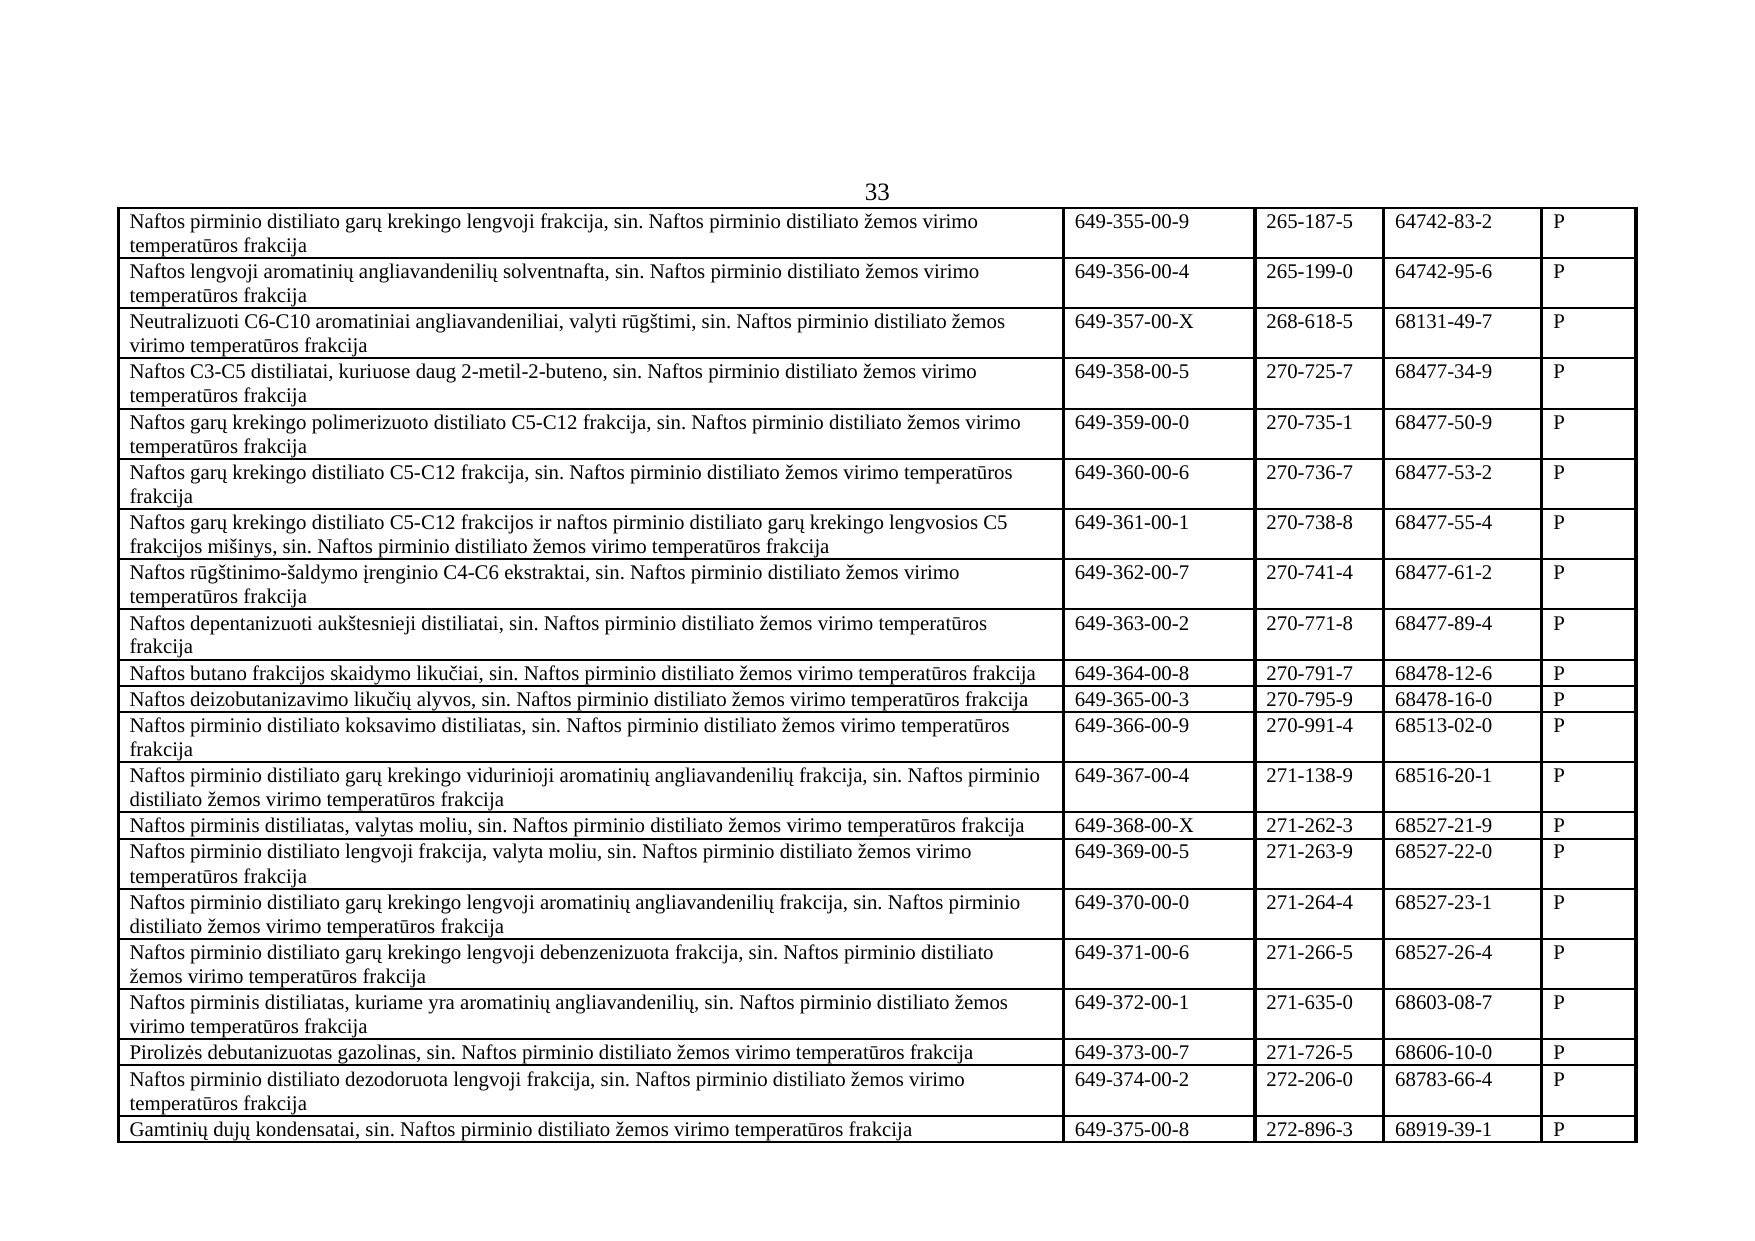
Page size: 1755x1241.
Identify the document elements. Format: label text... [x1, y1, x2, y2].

table_cell 270-771-8 [1257, 610, 1382, 658]
table_cell P [1543, 510, 1634, 558]
table_cell 649-369-00-5 [1065, 840, 1253, 888]
table_cell 68478-12-6 [1385, 661, 1540, 685]
table_cell 68477-61-2 [1385, 560, 1540, 608]
table_cell 649-358-00-5 [1065, 359, 1253, 407]
table_cell Naftos pirminio distiliato koksavimo distiliatas, sin. Naftos pirminio distiliato žemos virimo temperatūros frakcija [120, 713, 1062, 761]
table_cell P [1543, 687, 1634, 711]
table_cell Naftos deizobutanizavimo likučių alyvos, sin. Naftos pirminio distiliato žemos virimo temperatūros frakcija [120, 687, 1062, 711]
table_cell 649-360-00-6 [1065, 460, 1253, 508]
table_cell P [1543, 259, 1634, 307]
table_cell 649-368-00-X [1065, 813, 1253, 837]
table_cell 270-725-7 [1257, 359, 1382, 407]
table_cell 649-363-00-2 [1065, 610, 1253, 658]
table_cell 649-364-00-8 [1065, 661, 1253, 685]
table_cell P [1543, 1066, 1634, 1114]
table_cell 271-138-9 [1257, 763, 1382, 811]
table_cell P [1543, 813, 1634, 837]
table_cell 649-361-00-1 [1065, 510, 1253, 558]
table_cell Naftos depentanizuoti aukštesnieji distiliatai, sin. Naftos pirminio distiliato žemos virimo temperatūros frakcija [120, 610, 1062, 658]
table_cell 272-206-0 [1257, 1066, 1382, 1114]
table_cell 68477-34-9 [1385, 359, 1540, 407]
table_cell 68527-26-4 [1385, 940, 1540, 988]
table_cell 68477-50-9 [1385, 410, 1540, 458]
table_cell 649-362-00-7 [1065, 560, 1253, 608]
table_cell 271-263-9 [1257, 840, 1382, 888]
table_cell Naftos pirminio distiliato garų krekingo lengvoji debenzenizuota frakcija, sin. Naftos pirminio distiliato žemos virimo temperatūros frakcija [120, 940, 1062, 988]
table_cell P [1543, 359, 1634, 407]
table_cell 64742-95-6 [1385, 259, 1540, 307]
table_cell 270-736-7 [1257, 460, 1382, 508]
table_cell 270-791-7 [1257, 661, 1382, 685]
table_cell 68513-02-0 [1385, 713, 1540, 761]
table_cell 649-356-00-4 [1065, 259, 1253, 307]
table_cell P [1543, 840, 1634, 888]
table_cell 265-187-5 [1257, 209, 1382, 257]
table_cell Naftos garų krekingo distiliato C5-C12 frakcija, sin. Naftos pirminio distiliato žemos virimo temperatūros frakcija [120, 460, 1062, 508]
table_cell Naftos pirminio distiliato lengvoji frakcija, valyta moliu, sin. Naftos pirminio distiliato žemos virimo temperatūros frakcija [120, 840, 1062, 888]
table_cell P [1543, 1040, 1634, 1064]
table_cell Naftos C3-C5 distiliatai, kuriuose daug 2-metil-2-buteno, sin. Naftos pirminio distiliato žemos virimo temperatūros frakcija [120, 359, 1062, 407]
table_cell Naftos pirminis distiliatas, valytas moliu, sin. Naftos pirminio distiliato žemos virimo temperatūros frakcija [120, 813, 1062, 837]
table_cell P [1543, 990, 1634, 1038]
table_cell Naftos butano frakcijos skaidymo likučiai, sin. Naftos pirminio distiliato žemos virimo temperatūros frakcija [120, 661, 1062, 685]
table_cell 68606-10-0 [1385, 1040, 1540, 1064]
table_cell 649-366-00-9 [1065, 713, 1253, 761]
table_cell 270-741-4 [1257, 560, 1382, 608]
table_cell Naftos pirminio distiliato garų krekingo vidurinioji aromatinių angliavandenilių frakcija, sin. Naftos pirminio distiliato žemos virimo temperatūros frakcija [120, 763, 1062, 811]
table_cell 68516-20-1 [1385, 763, 1540, 811]
table_cell 649-367-00-4 [1065, 763, 1253, 811]
table_cell Naftos garų krekingo polimerizuoto distiliato C5-C12 frakcija, sin. Naftos pirminio distiliato žemos virimo temperatūros frakcija [120, 410, 1062, 458]
table_cell 68131-49-7 [1385, 309, 1540, 357]
table_cell 272-896-3 [1257, 1117, 1382, 1141]
table_cell Neutralizuoti C6-C10 aromatiniai angliavandeniliai, valyti rūgštimi, sin. Naftos pirminio distiliato žemos virimo temperatūros frakcija [120, 309, 1062, 357]
table_cell P [1543, 890, 1634, 938]
table_cell 270-735-1 [1257, 410, 1382, 458]
table_cell Naftos pirminio distiliato dezodoruota lengvoji frakcija, sin. Naftos pirminio distiliato žemos virimo temperatūros frakcija [120, 1066, 1062, 1114]
table_cell 649-373-00-7 [1065, 1040, 1253, 1064]
table_cell 68603-08-7 [1385, 990, 1540, 1038]
table_cell 649-375-00-8 [1065, 1117, 1253, 1141]
table_cell 68477-55-4 [1385, 510, 1540, 558]
table_cell 265-199-0 [1257, 259, 1382, 307]
table_cell 68783-66-4 [1385, 1066, 1540, 1114]
table_cell 68527-22-0 [1385, 840, 1540, 888]
table_cell P [1543, 763, 1634, 811]
table_cell 271-635-0 [1257, 990, 1382, 1038]
table_cell 68477-53-2 [1385, 460, 1540, 508]
table_cell Naftos pirminio distiliato garų krekingo lengvoji frakcija, sin. Naftos pirminio distiliato žemos virimo temperatūros frakcija [120, 209, 1062, 257]
table_cell 271-264-4 [1257, 890, 1382, 938]
table_cell Naftos lengvoji aromatinių angliavandenilių solventnafta, sin. Naftos pirminio distiliato žemos virimo temperatūros frakcija [120, 259, 1062, 307]
table_cell P [1543, 410, 1634, 458]
table_cell Naftos pirminis distiliatas, kuriame yra aromatinių angliavandenilių, sin. Naftos pirminio distiliato žemos virimo temperatūros frakcija [120, 990, 1062, 1038]
table_cell P [1543, 309, 1634, 357]
table_cell 649-355-00-9 [1065, 209, 1253, 257]
table_cell 68527-23-1 [1385, 890, 1540, 938]
table_cell 649-371-00-6 [1065, 940, 1253, 988]
table_cell P [1543, 610, 1634, 658]
table_cell 649-357-00-X [1065, 309, 1253, 357]
table_cell 649-372-00-1 [1065, 990, 1253, 1038]
table_cell 271-266-5 [1257, 940, 1382, 988]
table_cell 649-374-00-2 [1065, 1066, 1253, 1114]
table_cell 270-738-8 [1257, 510, 1382, 558]
table_cell P [1543, 713, 1634, 761]
table_cell P [1543, 661, 1634, 685]
table_cell 68919-39-1 [1385, 1117, 1540, 1141]
table_cell 68527-21-9 [1385, 813, 1540, 837]
table_cell Pirolizės debutanizuotas gazolinas, sin. Naftos pirminio distiliato žemos virimo temperatūros frakcija [120, 1040, 1062, 1064]
table_cell Naftos pirminio distiliato garų krekingo lengvoji aromatinių angliavandenilių frakcija, sin. Naftos pirminio distiliato žemos virimo temperatūros frakcija [120, 890, 1062, 938]
table_cell 64742-83-2 [1385, 209, 1540, 257]
table_cell 649-359-00-0 [1065, 410, 1253, 458]
table_cell Naftos rūgštinimo-šaldymo įrenginio C4-C6 ekstraktai, sin. Naftos pirminio distiliato žemos virimo temperatūros frakcija [120, 560, 1062, 608]
table_cell 649-370-00-0 [1065, 890, 1253, 938]
table_cell P [1543, 460, 1634, 508]
table_cell P [1543, 940, 1634, 988]
table_cell 68477-89-4 [1385, 610, 1540, 658]
table_cell 68478-16-0 [1385, 687, 1540, 711]
table_cell 270-795-9 [1257, 687, 1382, 711]
table_cell Gamtinių dujų kondensatai, sin. Naftos pirminio distiliato žemos virimo temperatūros frakcija [120, 1117, 1062, 1141]
table_cell P [1543, 1117, 1634, 1141]
table_cell P [1543, 560, 1634, 608]
table_cell 271-726-5 [1257, 1040, 1382, 1064]
table_cell P [1543, 209, 1634, 257]
table_cell Naftos garų krekingo distiliato C5-C12 frakcijos ir naftos pirminio distiliato garų krekingo lengvosios C5 frakcijos mišinys, sin. Naftos pirminio distiliato žemos virimo temperatūros frakcija [120, 510, 1062, 558]
table_cell 270-991-4 [1257, 713, 1382, 761]
table_cell 271-262-3 [1257, 813, 1382, 837]
table_cell 649-365-00-3 [1065, 687, 1253, 711]
table_cell 268-618-5 [1257, 309, 1382, 357]
